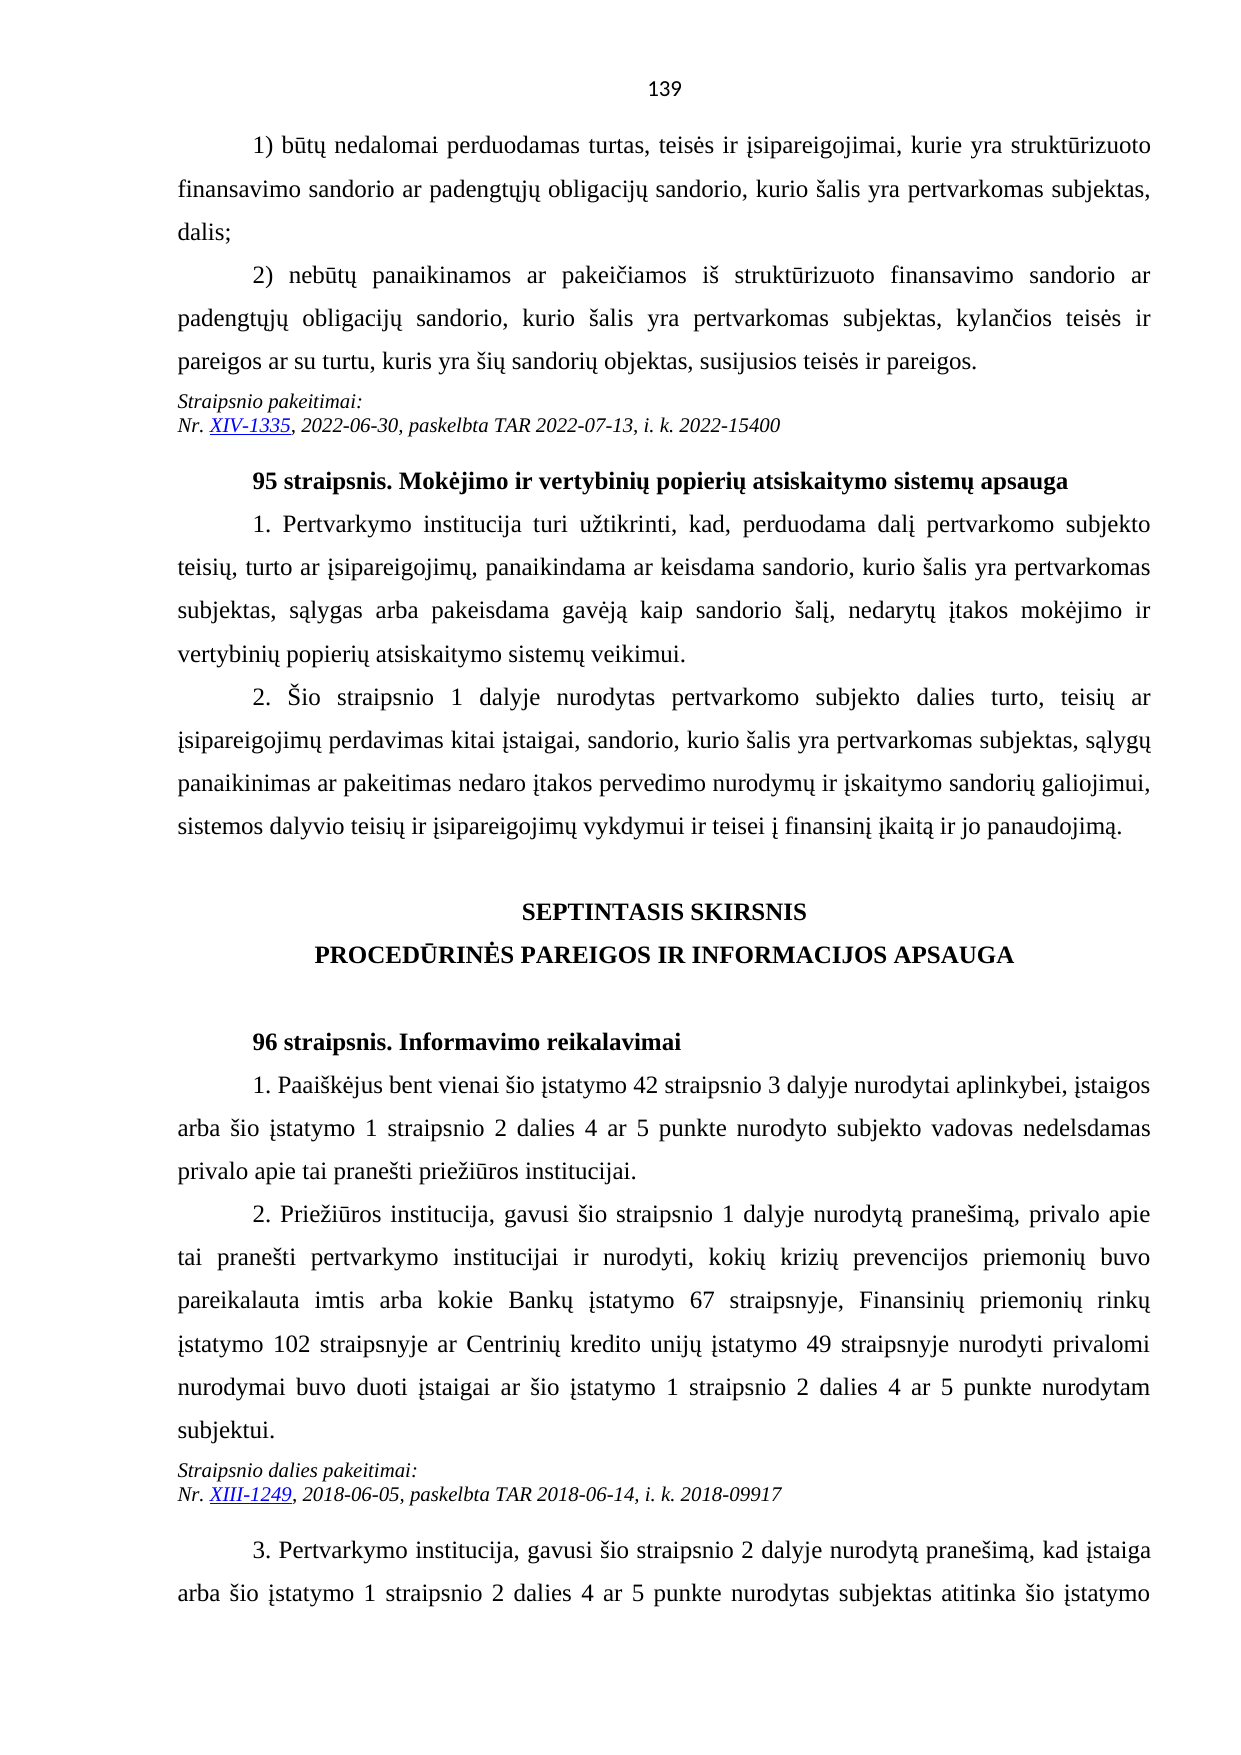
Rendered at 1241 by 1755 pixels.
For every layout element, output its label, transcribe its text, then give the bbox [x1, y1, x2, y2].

text SEPTINTASIS SKIRSNIS [177, 897, 1152, 926]
text Straipsnio pakeitimai: [177, 389, 1152, 413]
text Nr. XIII-1249, 2018-06-05, paskelbta TAR 2018-06-14, i. k. 2018-09917 [177, 1482, 1152, 1506]
text Straipsnio dalies pakeitimai: [177, 1458, 1152, 1482]
text 1) būtų nedalomai perduodamas turtas, teisės ir įsipareigojimai, kurie yra struktūrizuoto finansavimo sandorio ar padengtųjų obligacijų sandorio, kurio šalis yra pertvarkomas subjektas, dalis; [177, 131, 1152, 246]
text 1. Paaiškėjus bent vienai šio įstatymo 42 straipsnio 3 dalyje nurodytai aplinkybei, įstaigos arba šio įstatymo 1 straipsnio 2 dalies 4 ar 5 punkte nurodyto subjekto vadovas nedelsdamas privalo apie tai pranešti priežiūros institucijai. [177, 1070, 1152, 1185]
text 95 straipsnis. Mokėjimo ir vertybinių popierių atsiskaitymo sistemų apsauga [177, 466, 1152, 495]
text PROCEDŪRINĖS PAREIGOS IR INFORMACIJOS APSAUGA [177, 941, 1152, 969]
text 2. Šio straipsnio 1 dalyje nurodytas pertvarkomo subjekto dalies turto, teisių ar įsipareigojimų perdavimas kitai įstaigai, sandorio, kurio šalis yra pertvarkomas subjektas, sąlygų panaikinimas ar pakeitimas nedaro įtakos pervedimo nurodymų ir įskaitymo sandorių galiojimui, sistemos dalyvio teisių ir įsipareigojimų vykdymui ir teisei į finansinį įkaitą ir jo panaudojimą. [177, 682, 1152, 840]
text 2) nebūtų panaikinamos ar pakeičiamos iš struktūrizuoto finansavimo sandorio ar padengtųjų obligacijų sandorio, kurio šalis yra pertvarkomas subjektas, kylančios teisės ir pareigos ar su turtu, kuris yra šių sandorių objektas, susijusios teisės ir pareigos. [177, 260, 1152, 375]
text 3. Pertvarkymo institucija, gavusi šio straipsnio 2 dalyje nurodytą pranešimą, kad įstaiga arba šio įstatymo 1 straipsnio 2 dalies 4 ar 5 punkte nurodytas subjektas atitinka šio įstatymo [177, 1535, 1152, 1607]
text 1. Pertvarkymo institucija turi užtikrinti, kad, perduodama dalį pertvarkomo subjekto teisių, turto ar įsipareigojimų, panaikindama ar keisdama sandorio, kurio šalis yra pertvarkomas subjektas, sąlygas arba pakeisdama gavėją kaip sandorio šalį, nedarytų įtakos mokėjimo ir vertybinių popierių atsiskaitymo sistemų veikimui. [177, 509, 1152, 667]
text 96 straipsnis. Informavimo reikalavimai [177, 1027, 1152, 1056]
text 2. Priežiūros institucija, gavusi šio straipsnio 1 dalyje nurodytą pranešimą, privalo apie tai pranešti pertvarkymo institucijai ir nurodyti, kokių krizių prevencijos priemonių buvo pareikalauta imtis arba kokie Bankų įstatymo 67 straipsnyje, Finansinių priemonių rinkų įstatymo 102 straipsnyje ar Centrinių kredito unijų įstatymo 49 straipsnyje nurodyti privalomi nurodymai buvo duoti įstaigai ar šio įstatymo 1 straipsnio 2 dalies 4 ar 5 punkte nurodytam subjektui. [177, 1199, 1152, 1444]
text Nr. XIV-1335, 2022-06-30, paskelbta TAR 2022-07-13, i. k. 2022-15400 [177, 413, 1152, 437]
